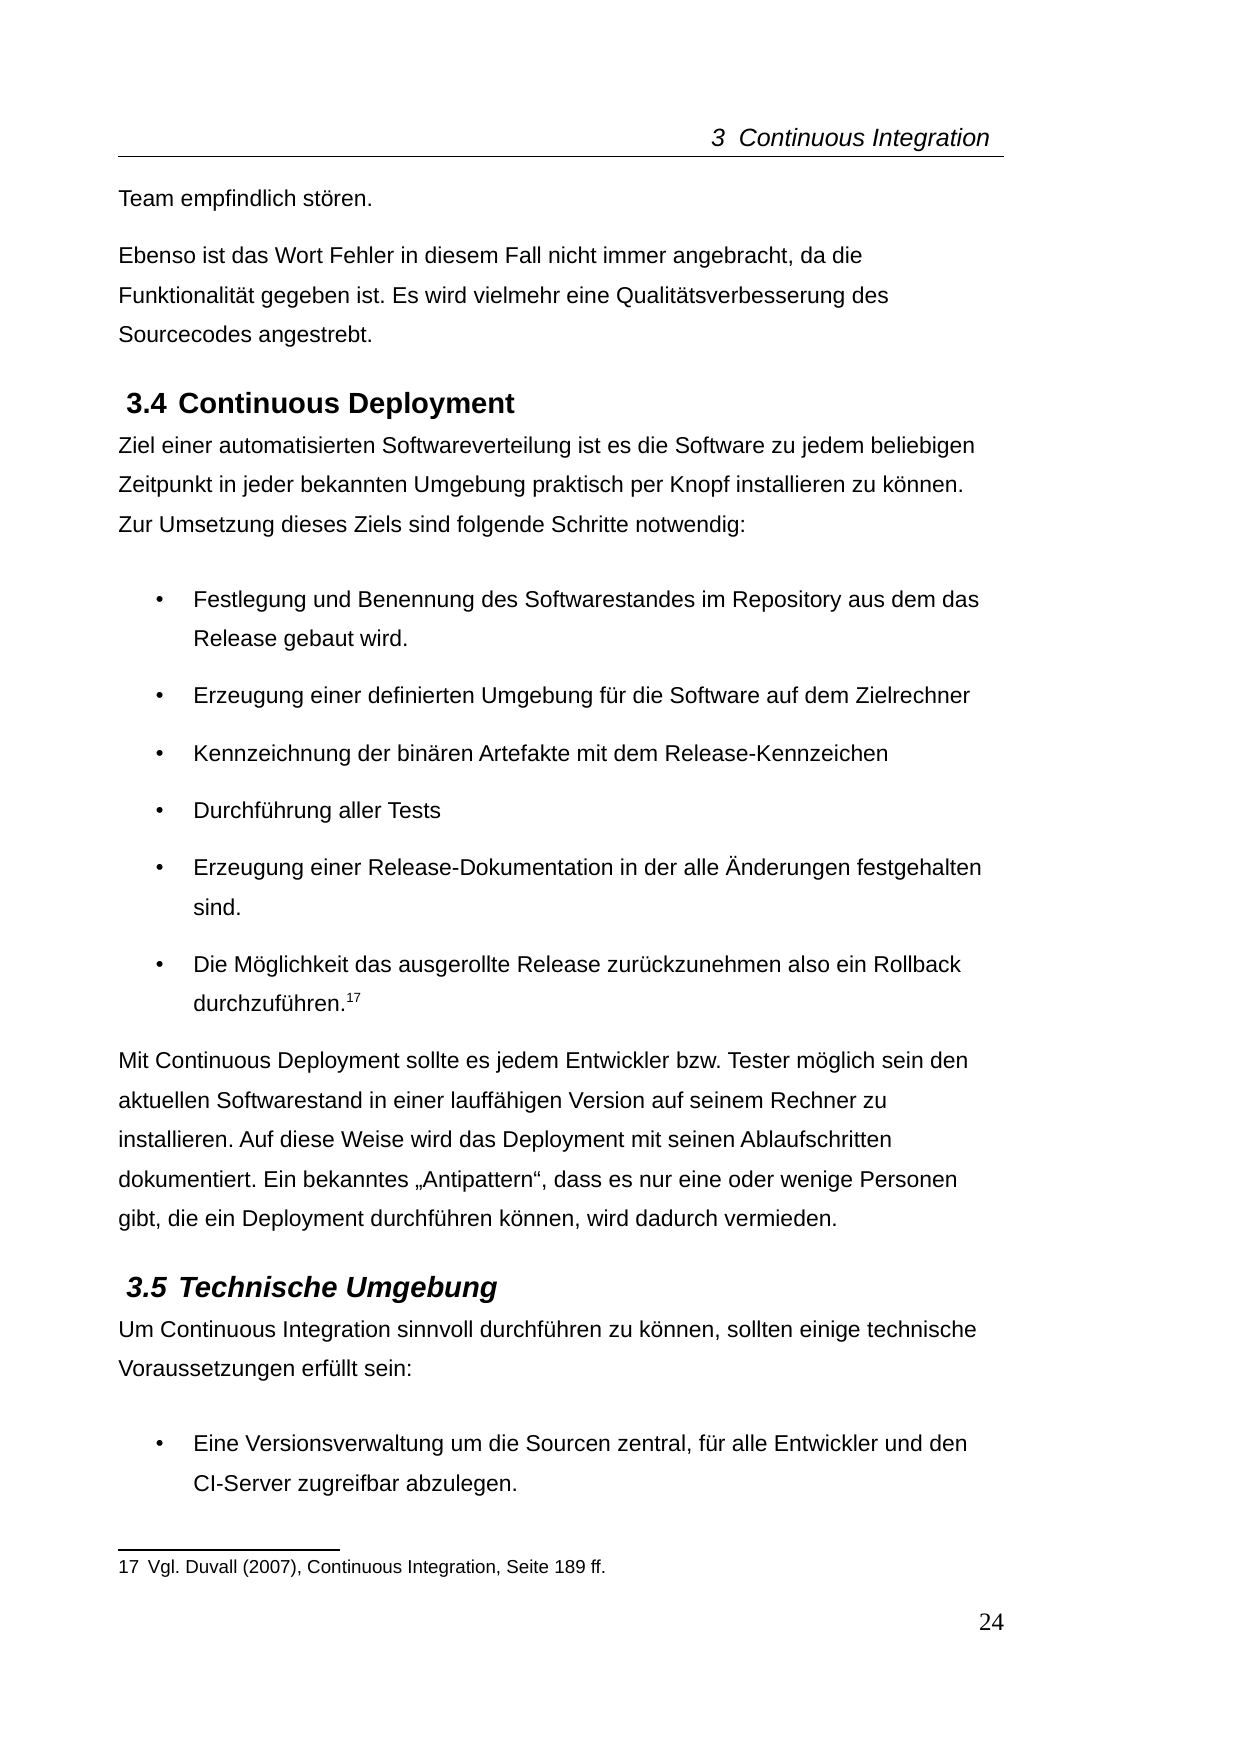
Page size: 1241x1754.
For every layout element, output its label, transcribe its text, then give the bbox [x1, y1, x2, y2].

list Erzeugung einer definierten Umgebung für die Software auf dem Zielrechner [156, 682, 1004, 709]
subtitle Continuous Deployment [118, 386, 1004, 419]
text Ebenso ist das Wort Fehler in diesem Fall nicht immer angebracht, da die Funktionalität gegeben ist. Es wird vielmehr eine Qualitätsverbesserung des Sourcecodes angestrebt. [118, 242, 1004, 348]
list Die Möglichkeit das ausgerollte Release zurückzunehmen also ein Rollback durchzuführen. [156, 951, 1004, 1016]
text Ziel einer automatisierten Softwareverteilung ist es die Software zu jedem beliebigen Zeitpunkt in jeder bekannten Umgebung praktisch per Knopf installieren zu können. Zur Umsetzung dieses Ziels sind folgende Schritte notwendig: [118, 432, 1004, 537]
text Team empfindlich stören. [118, 185, 1004, 212]
list Kennzeichnung der binären Artefakte mit dem Release-Kennzeichen [156, 739, 1004, 766]
list Festlegung und Benennung des Softwarestandes im Repository aus dem das Release gebaut wird. [156, 586, 1004, 652]
text Um Continuous Integration sinnvoll durchführen zu können, sollten einige technische Voraussetzungen erfüllt sein: [118, 1316, 1004, 1382]
list Durchführung aller Tests [156, 797, 1004, 823]
list Vgl. Duvall (2007), Continuous Integration, Seite 189 ff. [118, 1556, 1004, 1578]
list Eine Versionsverwaltung um die Sourcen zentral, für alle Entwickler und den CI-Server zugreifbar abzulegen. [156, 1430, 1004, 1496]
text Mit Continuous Deployment sollte es jedem Entwickler bzw. Tester möglich sein den aktuellen Softwarestand in einer lauffähigen Version auf seinem Rechner zu installieren. Auf diese Weise wird das Deployment mit seinen Ablaufschritten dokumentiert. Ein bekanntes „Antipattern“, dass es nur eine oder wenige Personen gibt, die ein Deployment durchführen können, wird dadurch vermieden. [118, 1047, 1004, 1232]
subtitle Technische Umgebung [118, 1270, 1004, 1303]
list Erzeugung einer Release-Dokumentation in der alle Änderungen festgehalten sind. [156, 854, 1004, 920]
